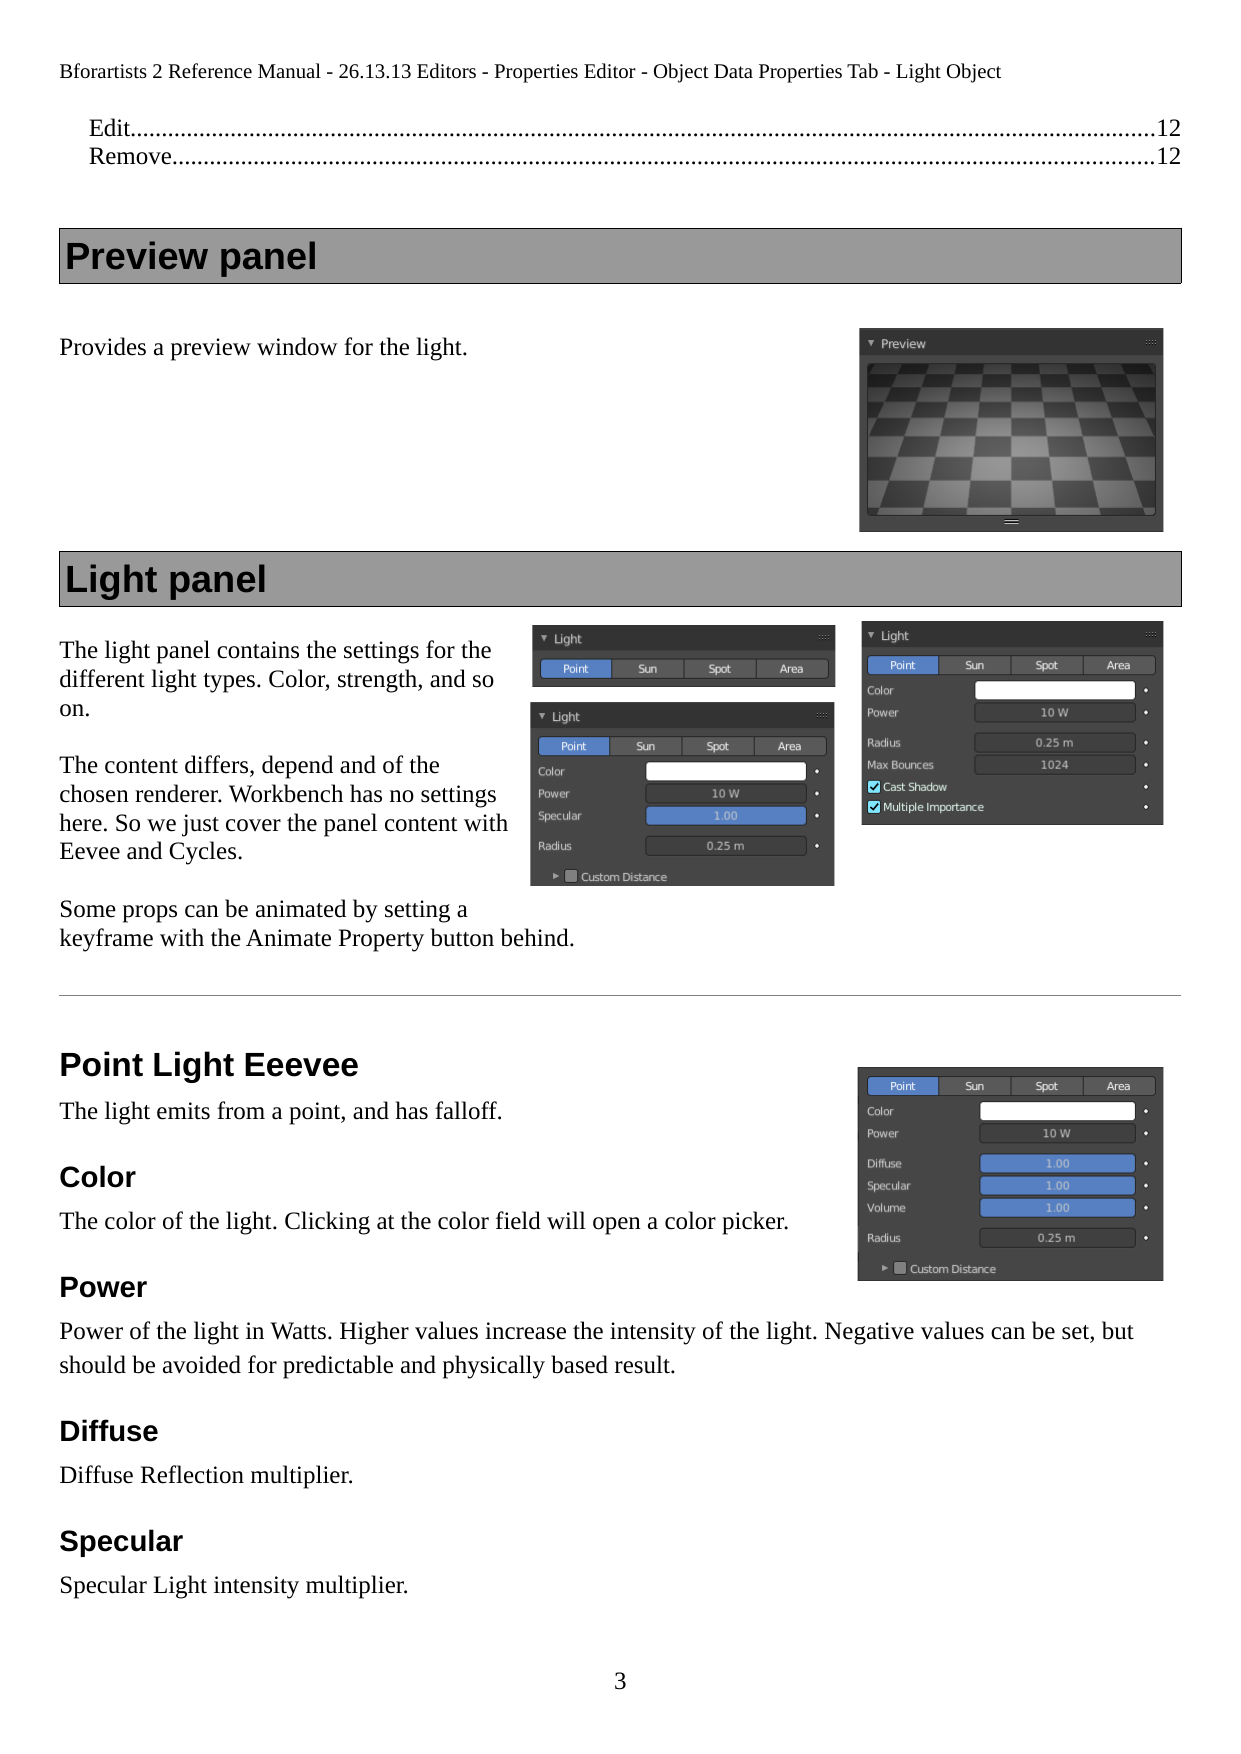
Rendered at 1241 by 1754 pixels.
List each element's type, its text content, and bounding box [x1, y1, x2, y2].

picture [861, 621, 1164, 825]
text Edit 12 [88, 113, 1181, 141]
table_header Preview panel [60, 229, 1181, 283]
subtitle Color [59, 1160, 857, 1194]
text The content differs, depend and of the chosen renderer. Workbench has no settings here. So we just cover the panel content with Eevee and Cycles. [59, 750, 530, 865]
subtitle [1164, 1160, 1181, 1194]
picture [532, 625, 836, 687]
subtitle Power [59, 1270, 1181, 1304]
subtitle Diffuse [59, 1414, 1181, 1448]
text Remove 12 [88, 141, 1181, 170]
subtitle Point Light Eeevee [59, 1045, 1181, 1084]
picture [857, 1067, 1164, 1281]
text Specular Light intensity multiplier. [59, 1570, 1181, 1599]
subtitle Specular [59, 1524, 1181, 1558]
text Some props can be animated by setting a keyframe with the Animate Property button behind. [59, 894, 1181, 951]
text Provides a preview window for the light. [59, 332, 859, 361]
picture [859, 328, 1164, 532]
table_header Light panel [60, 552, 1181, 606]
picture [530, 702, 835, 886]
text The light emits from a point, and has falloff. [59, 1096, 857, 1125]
text [835, 750, 1181, 865]
text Power of the light in Watts. Higher values increase the intensity of the light. Negative values can be set, but should be avoided for predictable and physically based result. [59, 1316, 1181, 1379]
text The light panel contains the settings for the different light types. Color, strength, and so on. [59, 635, 861, 721]
text The color of the light. Clicking at the color field will open a color picker. [59, 1206, 857, 1235]
text Diffuse Reflection multiplier. [59, 1461, 1181, 1489]
